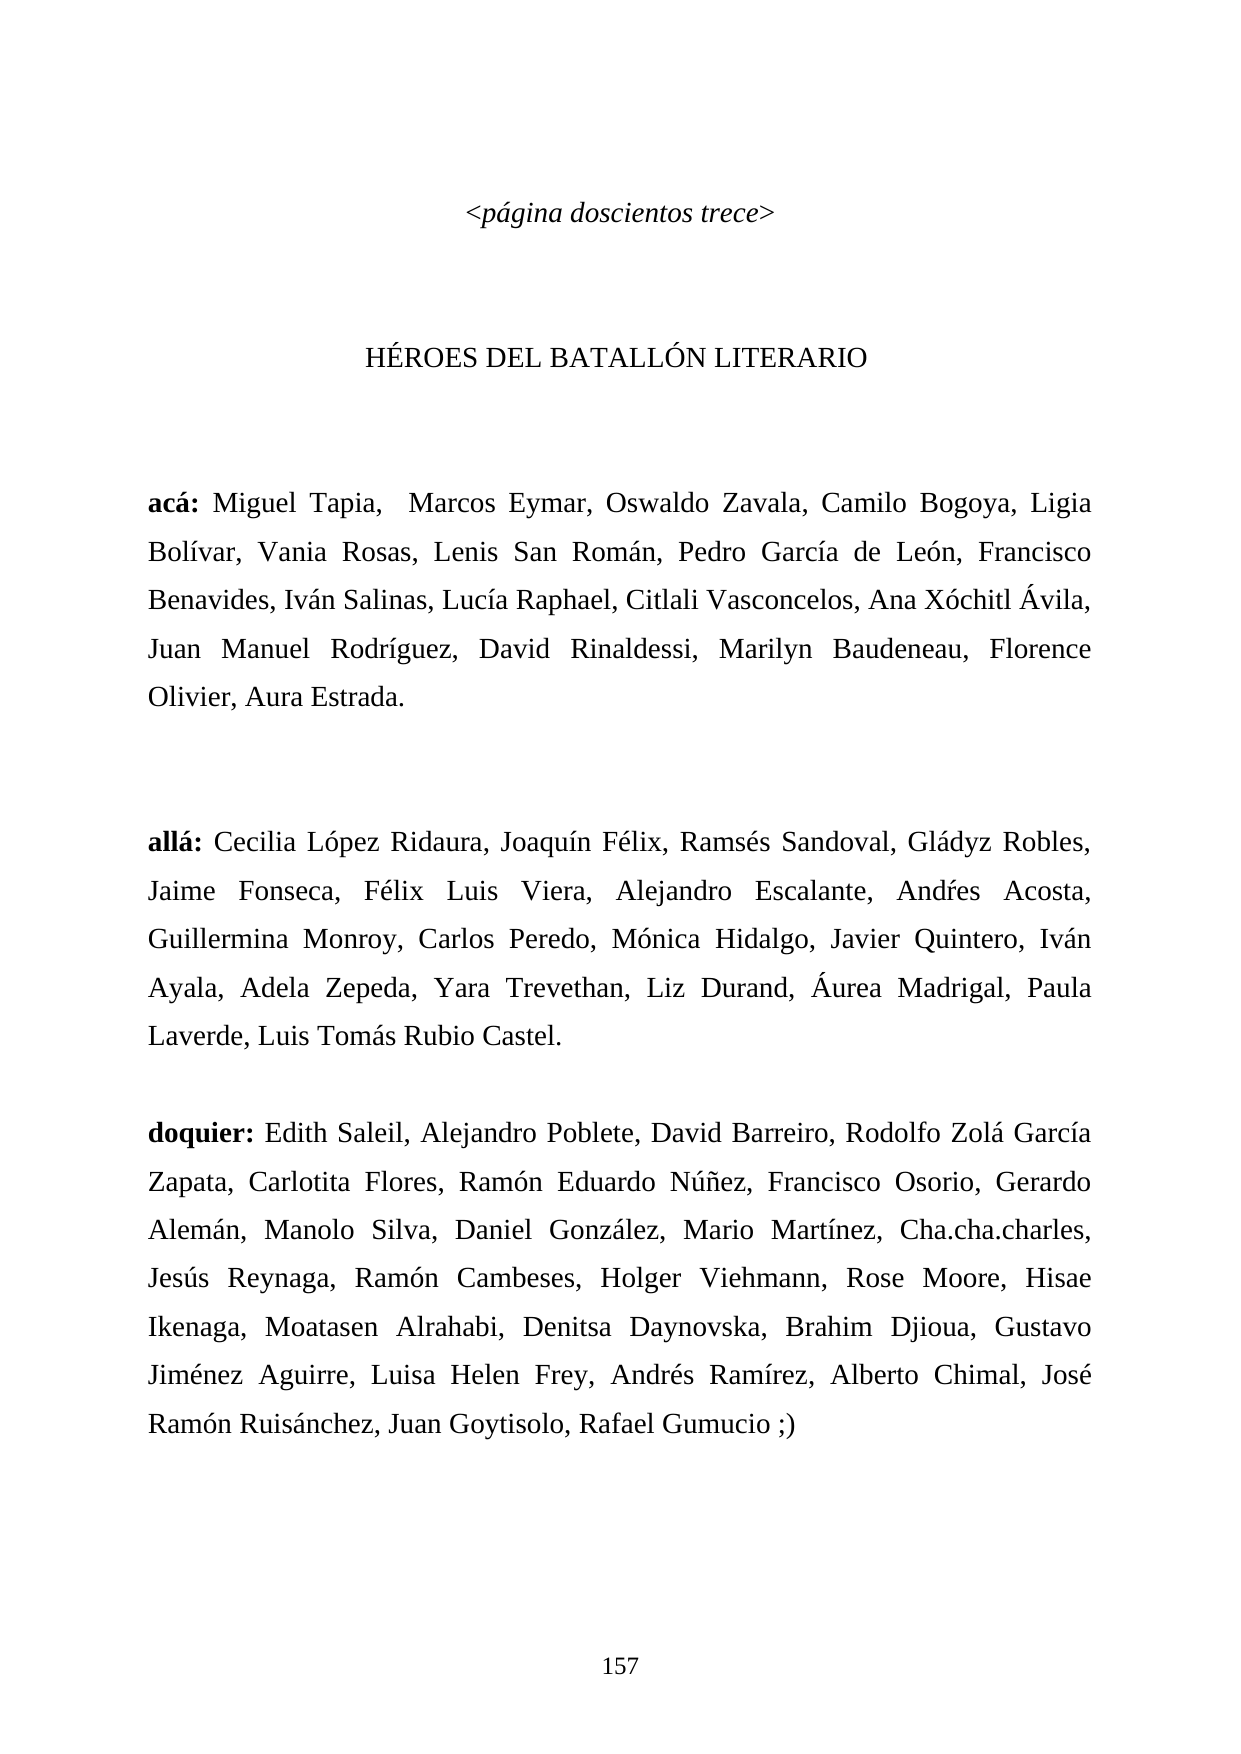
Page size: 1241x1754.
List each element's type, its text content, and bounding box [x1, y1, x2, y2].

text HÉROES DEL BATALLÓN LITERARIO [148, 341, 1092, 374]
text acá: Miguel Tapia, Marcos Eymar, Oswaldo Zavala, Camilo Bogoya, Ligia Bolívar, Vania Rosas, Lenis San Román, Pedro García de León, Francisco Benavides, Iván Salinas, Lucía Raphael, Citlali Vasconcelos, Ana Xóchitl Ávila, Juan Manuel Rodríguez, David Rinaldessi, Marilyn Baudeneau, Florence Olivier, Aura Estrada. [148, 487, 1092, 713]
text allá: Cecilia López Ridaura, Joaquín Félix, Ramsés Sandoval, Gládyz Robles, Jaime Fonseca, Félix Luis Viera, Alejandro Escalante, Andŕes Acosta, Guillermina Monroy, Carlos Peredo, Mónica Hidalgo, Javier Quintero, Iván Ayala, Adela Zepeda, Yara Trevethan, Liz Durand, Áurea Madrigal, Paula Laverde, Luis Tomás Rubio Castel. [148, 826, 1092, 1052]
text doquier: Edith Saleil, Alejandro Poblete, David Barreiro, Rodolfo Zolá García Zapata, Carlotita Flores, Ramón Eduardo Núñez, Francisco Osorio, Gerardo Alemán, Manolo Silva, Daniel González, Mario Martínez, Cha.cha.charles, Jesús Reynaga, Ramón Cambeses, Holger Viehmann, Rose Moore, Hisae Ikenaga, Moatasen Alrahabi, Denitsa Daynovska, Brahim Djioua, Gustavo Jiménez Aguirre, Luisa Helen Frey, Andrés Ramírez, Alberto Chimal, José Ramón Ruisánchez, Juan Goytisolo, Rafael Gumucio ;) [148, 1116, 1092, 1439]
text <página doscientos trece> [148, 196, 1092, 228]
